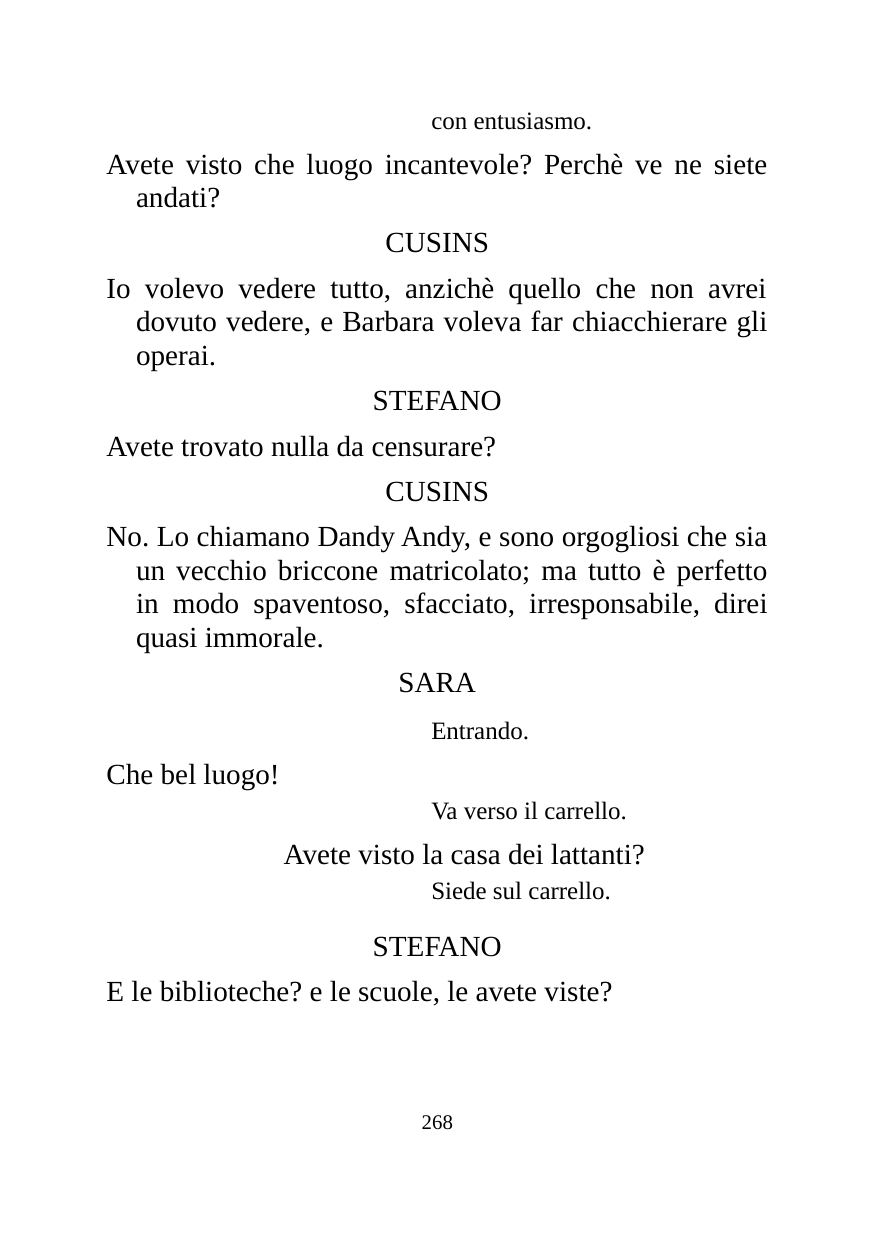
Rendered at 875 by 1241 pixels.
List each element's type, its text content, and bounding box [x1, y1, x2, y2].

text CUSINS [106, 226, 768, 259]
text STEFANO [106, 383, 768, 417]
text Siede sul carrello. [431, 876, 768, 905]
text con entusiasmo. [431, 106, 768, 135]
text CUSINS [106, 474, 768, 507]
text E le biblioteche? e le scuole, le avete viste? [106, 974, 768, 1008]
text Che bel luogo! [106, 757, 768, 791]
text STEFANO [106, 929, 768, 962]
text Va verso il carrello. [431, 796, 768, 825]
text Entrando. [431, 716, 768, 745]
text SARA [106, 665, 768, 699]
text No. Lo chiamano Dandy Andy, e sono orgogliosi che sia un vecchio briccone matricolato; ma tutto è perfetto in modo spaventoso, sfacciato, irresponsabile, direi quasi immorale. [106, 519, 768, 653]
text Io volevo vedere tutto, anzichè quello che non avrei dovuto vedere, e Barbara voleva far chiacchierare gli operai. [106, 271, 768, 372]
text Avete visto che luogo incantevole? Perchè ve ne siete andati? [106, 147, 768, 214]
text Avete visto la casa dei lattanti? [136, 837, 768, 871]
text Avete trovato nulla da censurare? [106, 429, 768, 462]
